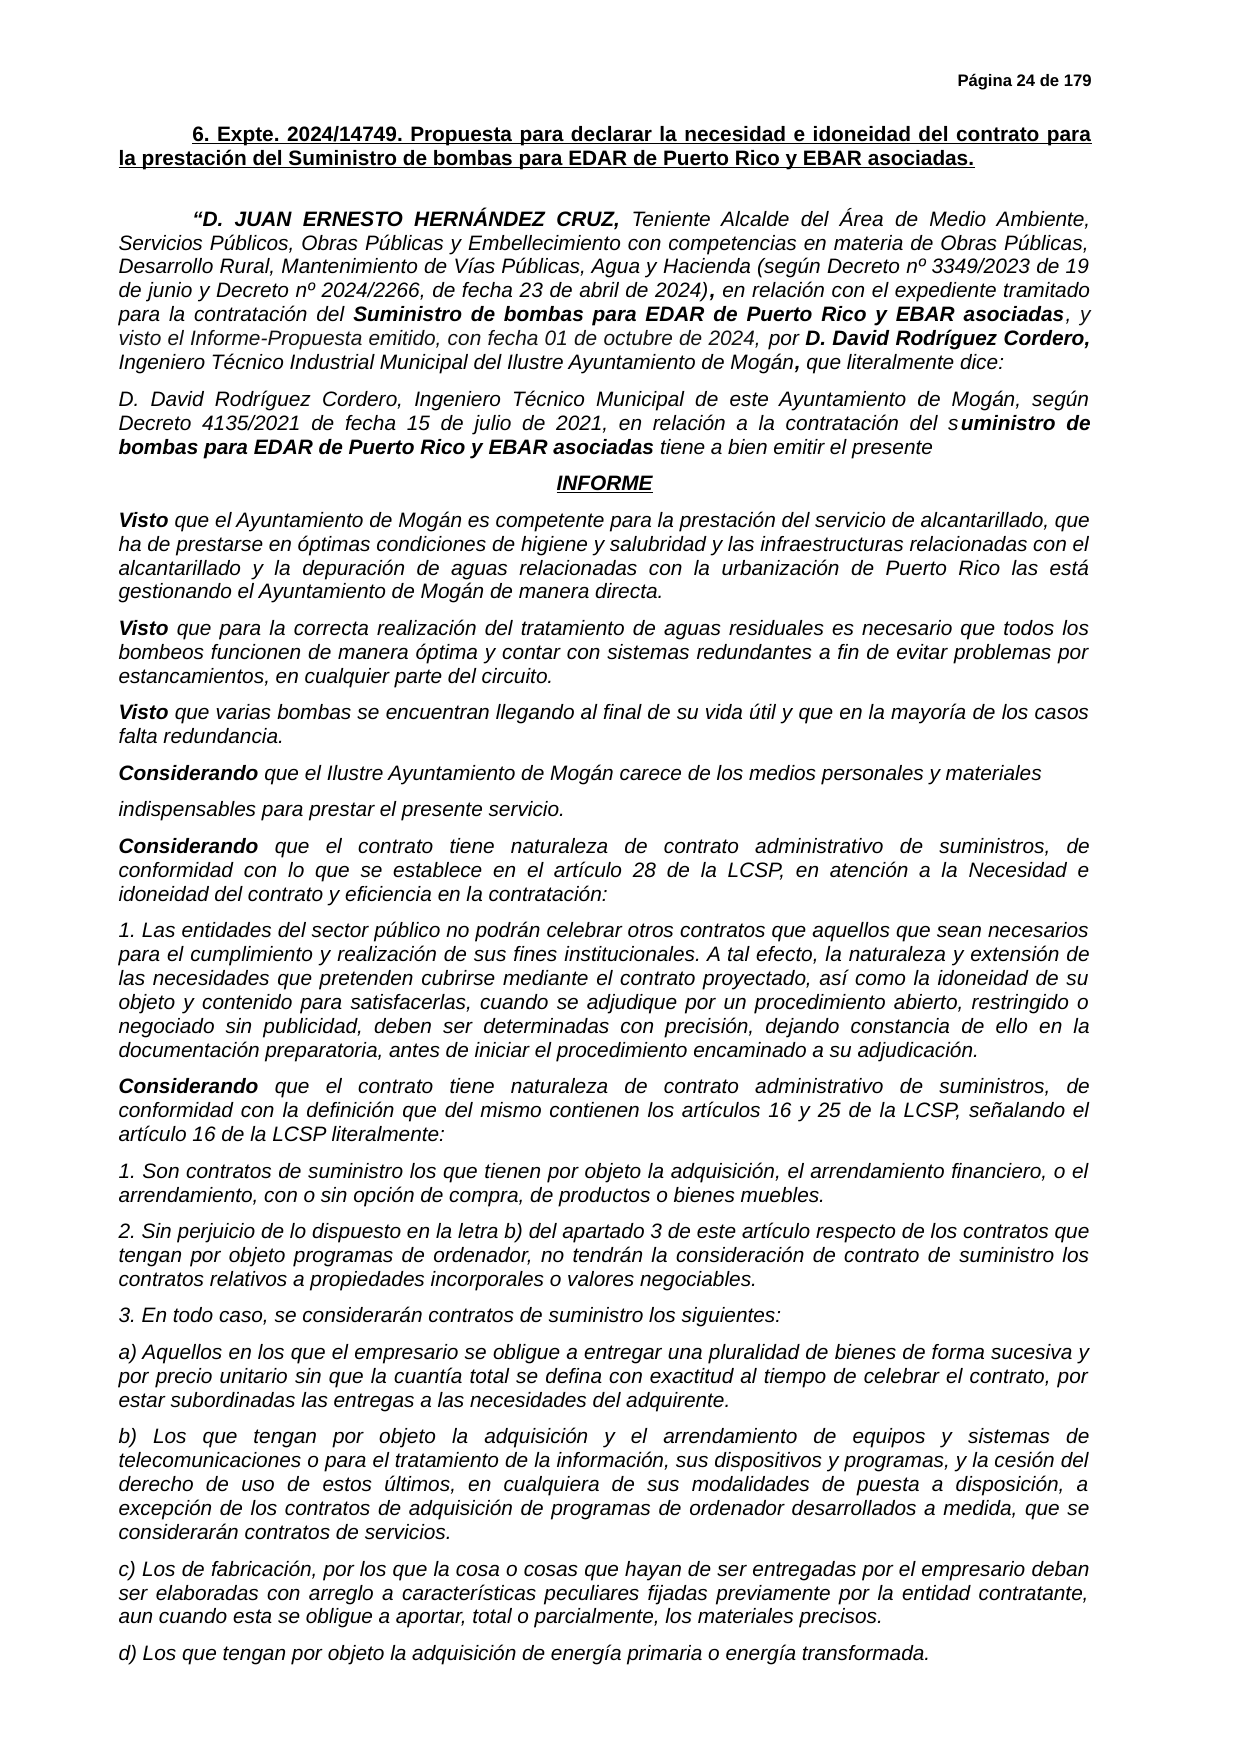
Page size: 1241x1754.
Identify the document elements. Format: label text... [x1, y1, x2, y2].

text 1. Son contratos de suministro los que tienen por objeto la adquisición, el arrendamiento financiero, o el arrendamiento, con o sin opción de compra, de productos o bienes muebles. [118, 1158, 1092, 1206]
text indispensables para prestar el presente servicio. [118, 797, 1092, 821]
text Visto que varias bombas se encuentran llegando al final de su vida útil y que en la mayoría de los casos falta redundancia. [118, 700, 1092, 748]
text b) Los que tengan por objeto la adquisición y el arrendamiento de equipos y sistemas de telecomunicaciones o para el tratamiento de la información, sus dispositivos y programas, y la cesión del derecho de uso de estos últimos, en cualquiera de sus modalidades de puesta a disposición, a excepción de los contratos de adquisición de programas de ordenador desarrollados a medida, que se considerarán contratos de servicios. [118, 1424, 1092, 1544]
text Visto que el Ayuntamiento de Mogán es competente para la prestación del servicio de alcantarillado, que ha de prestarse en óptimas condiciones de higiene y salubridad y las infraestructuras relacionadas con el alcantarillado y la depuración de aguas relacionadas con la urbanización de Puerto Rico las está gestionando el Ayuntamiento de Mogán de manera directa. [118, 507, 1092, 603]
text INFORME [118, 471, 1092, 495]
text d) Los que tengan por objeto la adquisición de energía primaria o energía transformada. [118, 1641, 1092, 1665]
text a) Aquellos en los que el empresario se obligue a entregar una pluralidad de bienes de forma sucesiva y por precio unitario sin que la cuantía total se defina con exactitud al tiempo de celebrar el contrato, por estar subordinadas las entregas a las necesidades del adquirente. [118, 1340, 1092, 1412]
text D. David Rodríguez Cordero, Ingeniero Técnico Municipal de este Ayuntamiento de Mogán, según Decreto 4135/2021 de fecha 15 de julio de 2021, en relación a la contratación del suministro de bombas para EDAR de Puerto Rico y EBAR asociadas tiene a bien emitir el presente [118, 387, 1092, 458]
text 1. Las entidades del sector público no podrán celebrar otros contratos que aquellos que sean necesarios para el cumplimiento y realización de sus fines institucionales. A tal efecto, la naturaleza y extensión de las necesidades que pretenden cubrirse mediante el contrato proyectado, así como la idoneidad de su objeto y contenido para satisfacerlas, cuando se adjudique por un procedimiento abierto, restringido o negociado sin publicidad, deben ser determinadas con precisión, dejando constancia de ello en la documentación preparatoria, antes de iniciar el procedimiento encaminado a su adjudicación. [118, 918, 1092, 1062]
text 6. Expte. 2024/14749. Propuesta para declarar la necesidad e idoneidad del contrato para la prestación del Suministro de bombas para EDAR de Puerto Rico y EBAR asociadas. [118, 122, 1092, 170]
text c) Los de fabricación, por los que la cosa o cosas que hayan de ser entregadas por el empresario deban ser elaboradas con arreglo a características peculiares fijadas previamente por la entidad contratante, aun cuando esta se obligue a aportar, total o parcialmente, los materiales precisos. [118, 1556, 1092, 1628]
text 2. Sin perjuicio de lo dispuesto en la letra b) del apartado 3 de este artículo respecto de los contratos que tengan por objeto programas de ordenador, no tendrán la consideración de contrato de suministro los contratos relativos a propiedades incorporales o valores negociables. [118, 1219, 1092, 1291]
text “D. JUAN ERNESTO HERNÁNDEZ CRUZ, Teniente Alcalde del Área de Medio Ambiente, Servicios Públicos, Obras Públicas y Embellecimiento con competencias en materia de Obras Públicas, Desarrollo Rural, Mantenimiento de Vías Públicas, Agua y Hacienda (según Decreto nº 3349/2023 de 19 de junio y Decreto nº 2024/2266, de fecha 23 de abril de 2024), en relación con el expediente tramitado para la contratación del Suministro de bombas para EDAR de Puerto Rico y EBAR asociadas, y visto el Informe-Propuesta emitido, con fecha 01 de octubre de 2024, por D. David Rodríguez Cordero, Ingeniero Técnico Industrial Municipal del Ilustre Ayuntamiento de Mogán, que literalmente dice: [118, 206, 1092, 374]
text Considerando que el contrato tiene naturaleza de contrato administrativo de suministros, de conformidad con la definición que del mismo contienen los artículos 16 y 25 de la LCSP, señalando el artículo 16 de la LCSP literalmente: [118, 1074, 1092, 1146]
text Visto que para la correcta realización del tratamiento de aguas residuales es necesario que todos los bombeos funcionen de manera óptima y contar con sistemas redundantes a fin de evitar problemas por estancamientos, en cualquier parte del circuito. [118, 616, 1092, 688]
text Considerando que el Ilustre Ayuntamiento de Mogán carece de los medios personales y materiales [118, 761, 1092, 784]
text Considerando que el contrato tiene naturaleza de contrato administrativo de suministros, de conformidad con lo que se establece en el artículo 28 de la LCSP, en atención a la Necesidad e idoneidad del contrato y eficiencia en la contratación: [118, 833, 1092, 905]
text 3. En todo caso, se considerarán contratos de suministro los siguientes: [118, 1303, 1092, 1327]
